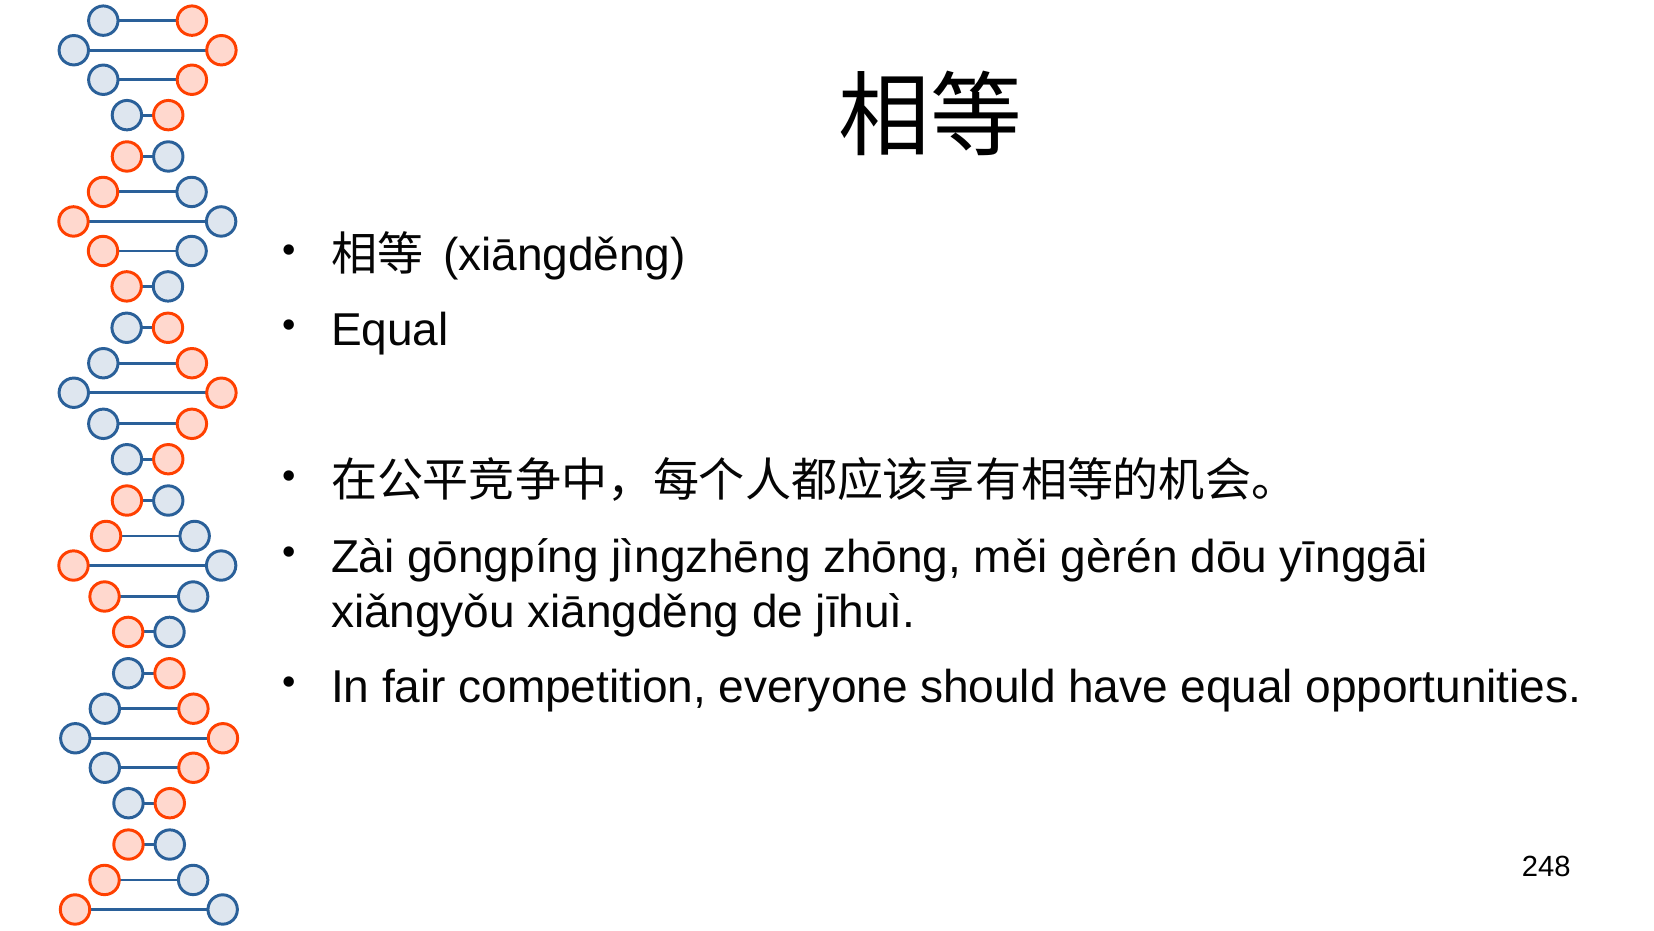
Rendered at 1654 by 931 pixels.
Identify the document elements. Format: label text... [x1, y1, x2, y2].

title 相等 [265, 35, 1595, 189]
list 相等 (xiāngděng) Equal 在公平竞争中，每个人都应该享有相等的机会。 Zài gōngpíng jìngzhēng zhōng, měi gèrén dōu yīnggāi xiǎngyǒu xiāngděng de jīhuì. In fair competition, everyone should have equal opportunities. [265, 224, 1595, 764]
